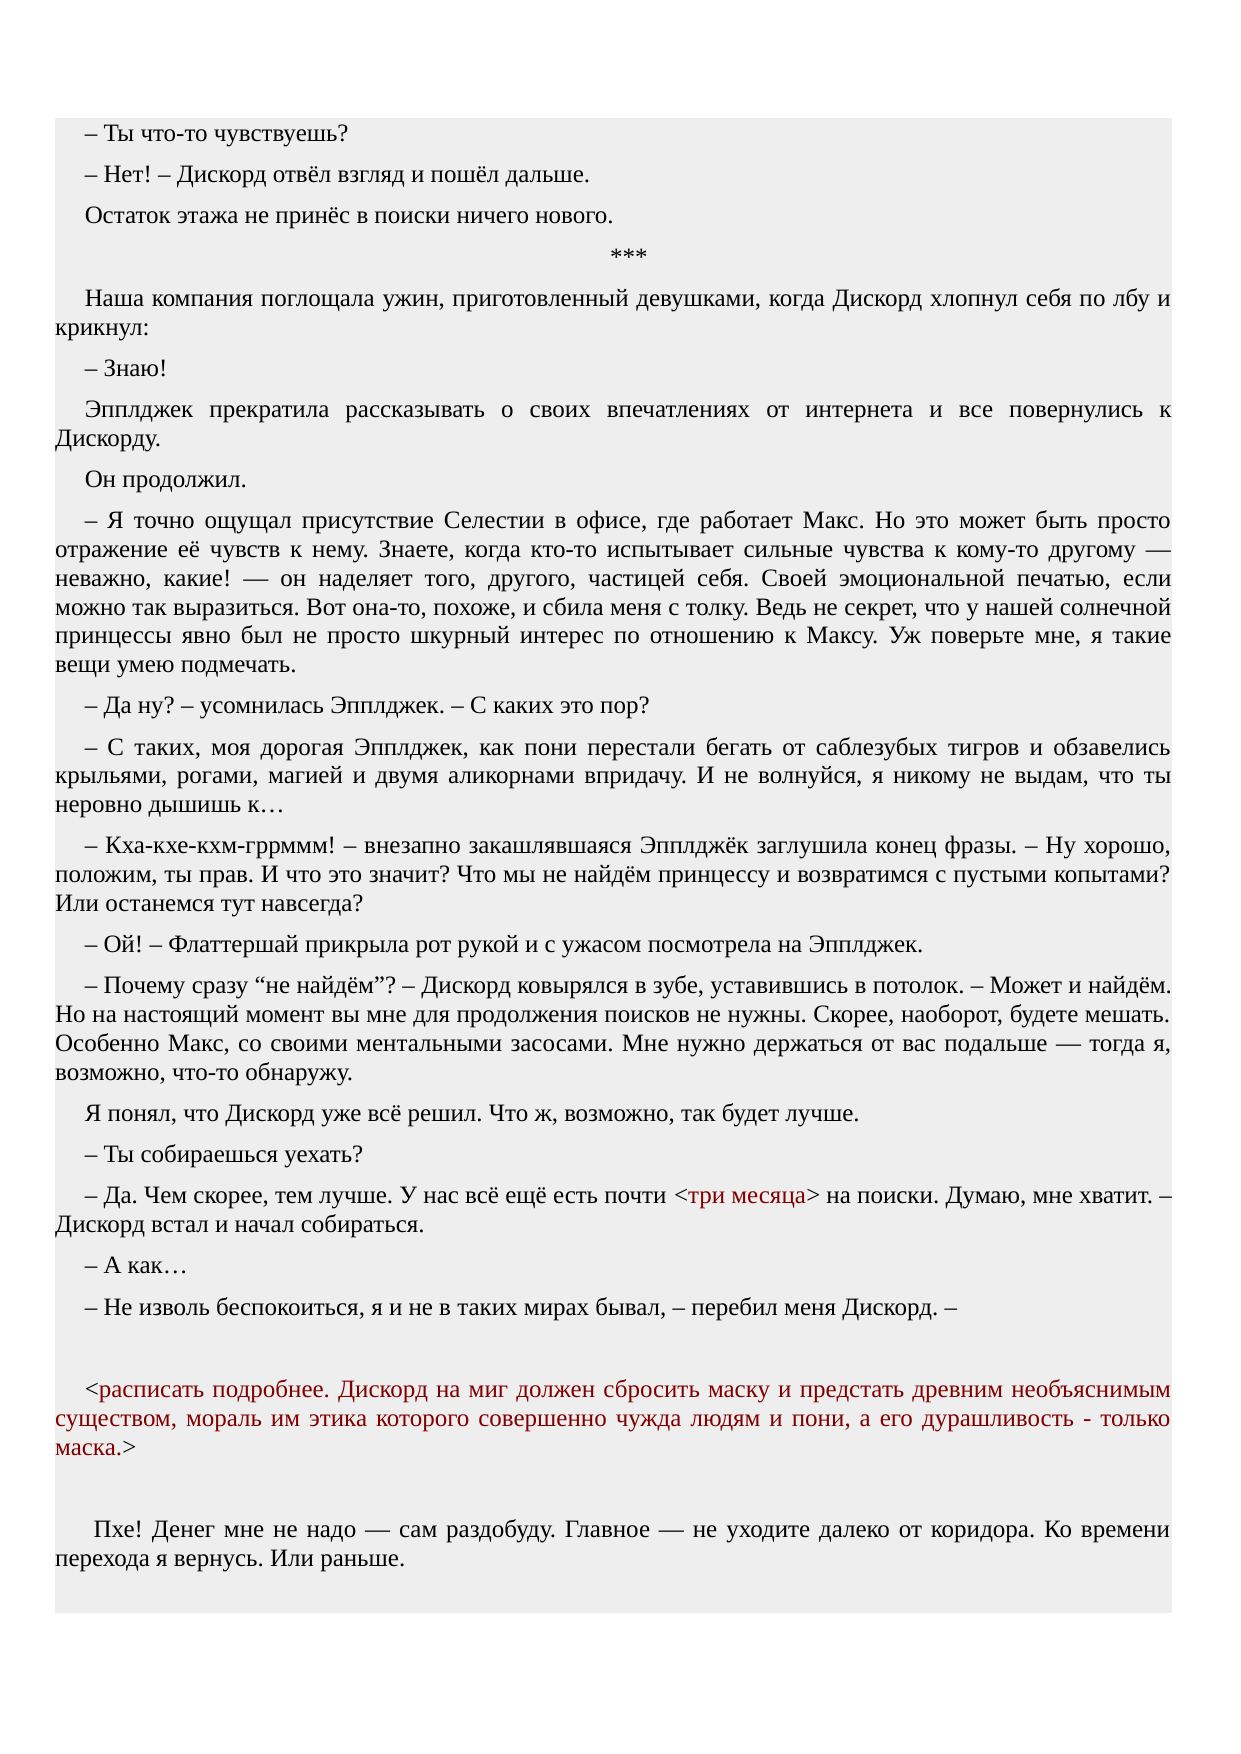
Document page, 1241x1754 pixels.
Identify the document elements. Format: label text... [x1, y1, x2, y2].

text – Ты собираешься уехать? [55, 1139, 1172, 1168]
text – Кха-кхе-кхм-гррммм! – внезапно закашлявшаяся Эпплджёк заглушила конец фразы. – Ну хорошо, положим, ты прав. И что это значит? Что мы не найдём принцессу и возвратимся с пустыми копытами? Или останемся тут навсегда? [55, 831, 1172, 917]
text *** [55, 242, 1172, 271]
text <расписать подробнее. Дискорд на миг должен сбросить маску и предстать древним необъяснимым существом, мораль им этика которого совершенно чужда людям и пони, а его дурашливость - только маска.> [55, 1374, 1172, 1461]
text – Ты что-то чувствуешь? [55, 118, 1172, 147]
text – Не изволь беспокоиться, я и не в таких мирах бывал, – перебил меня Дискорд. – [55, 1292, 1172, 1321]
text – Ой! – Флаттершай прикрыла рот рукой и с ужасом посмотрела на Эпплджек. [55, 929, 1172, 958]
text – А как… [55, 1251, 1172, 1279]
text Пхе! Денег мне не надо — сам раздобуду. Главное — не уходите далеко от коридора. Ко времени перехода я вернусь. Или раньше. [55, 1514, 1172, 1572]
text Наша компания поглощала ужин, приготовленный девушками, когда Дискорд хлопнул себя по лбу и крикнул: [55, 283, 1172, 341]
text – Да ну? – усомнилась Эпплджек. – С каких это пор? [55, 691, 1172, 719]
text Эпплджек прекратила рассказывать о своих впечатлениях от интернета и все повернулись к Дискорду. [55, 394, 1172, 452]
text – Да. Чем скорее, тем лучше. У нас всё ещё есть почти <три месяца> на поиски. Думаю, мне хватит. – Дискорд встал и начал собираться. [55, 1181, 1172, 1238]
text – Почему сразу “не найдём”? – Дискорд ковырялся в зубе, уставившись в потолок. – Может и найдём. Но на настоящий момент вы мне для продолжения поисков не нужны. Скорее, наоборот, будете мешать. Особенно Макс, со своими ментальными засосами. Мне нужно держаться от вас подальше — тогда я, возможно, что-то обнаружу. [55, 971, 1172, 1086]
text Он продолжил. [55, 464, 1172, 493]
text – Я точно ощущал присутствие Селестии в офисе, где работает Макс. Но это может быть просто отражение её чувств к нему. Знаете, когда кто-то испытывает сильные чувства к кому-то другому — неважно, какие! — он наделяет того, другого, частицей себя. Своей эмоциональной печатью, если можно так выразиться. Вот она-то, похоже, и сбила меня с толку. Ведь не секрет, что у нашей солнечной принцессы явно был не просто шкурный интерес по отношению к Максу. Уж поверьте мне, я такие вещи умею подмечать. [55, 506, 1172, 678]
text – Нет! – Дискорд отвёл взгляд и пошёл дальше. [55, 159, 1172, 188]
text – С таких, моя дорогая Эпплджек, как пони перестали бегать от саблезубых тигров и обзавелись крыльями, рогами, магией и двумя аликорнами впридачу. И не волнуйся, я никому не выдам, что ты неровно дышишь к… [55, 732, 1172, 818]
text Остаток этажа не принёс в поиски ничего нового. [55, 201, 1172, 229]
text Я понял, что Дискорд уже всё решил. Что ж, возможно, так будет лучше. [55, 1098, 1172, 1127]
text – Знаю! [55, 353, 1172, 382]
